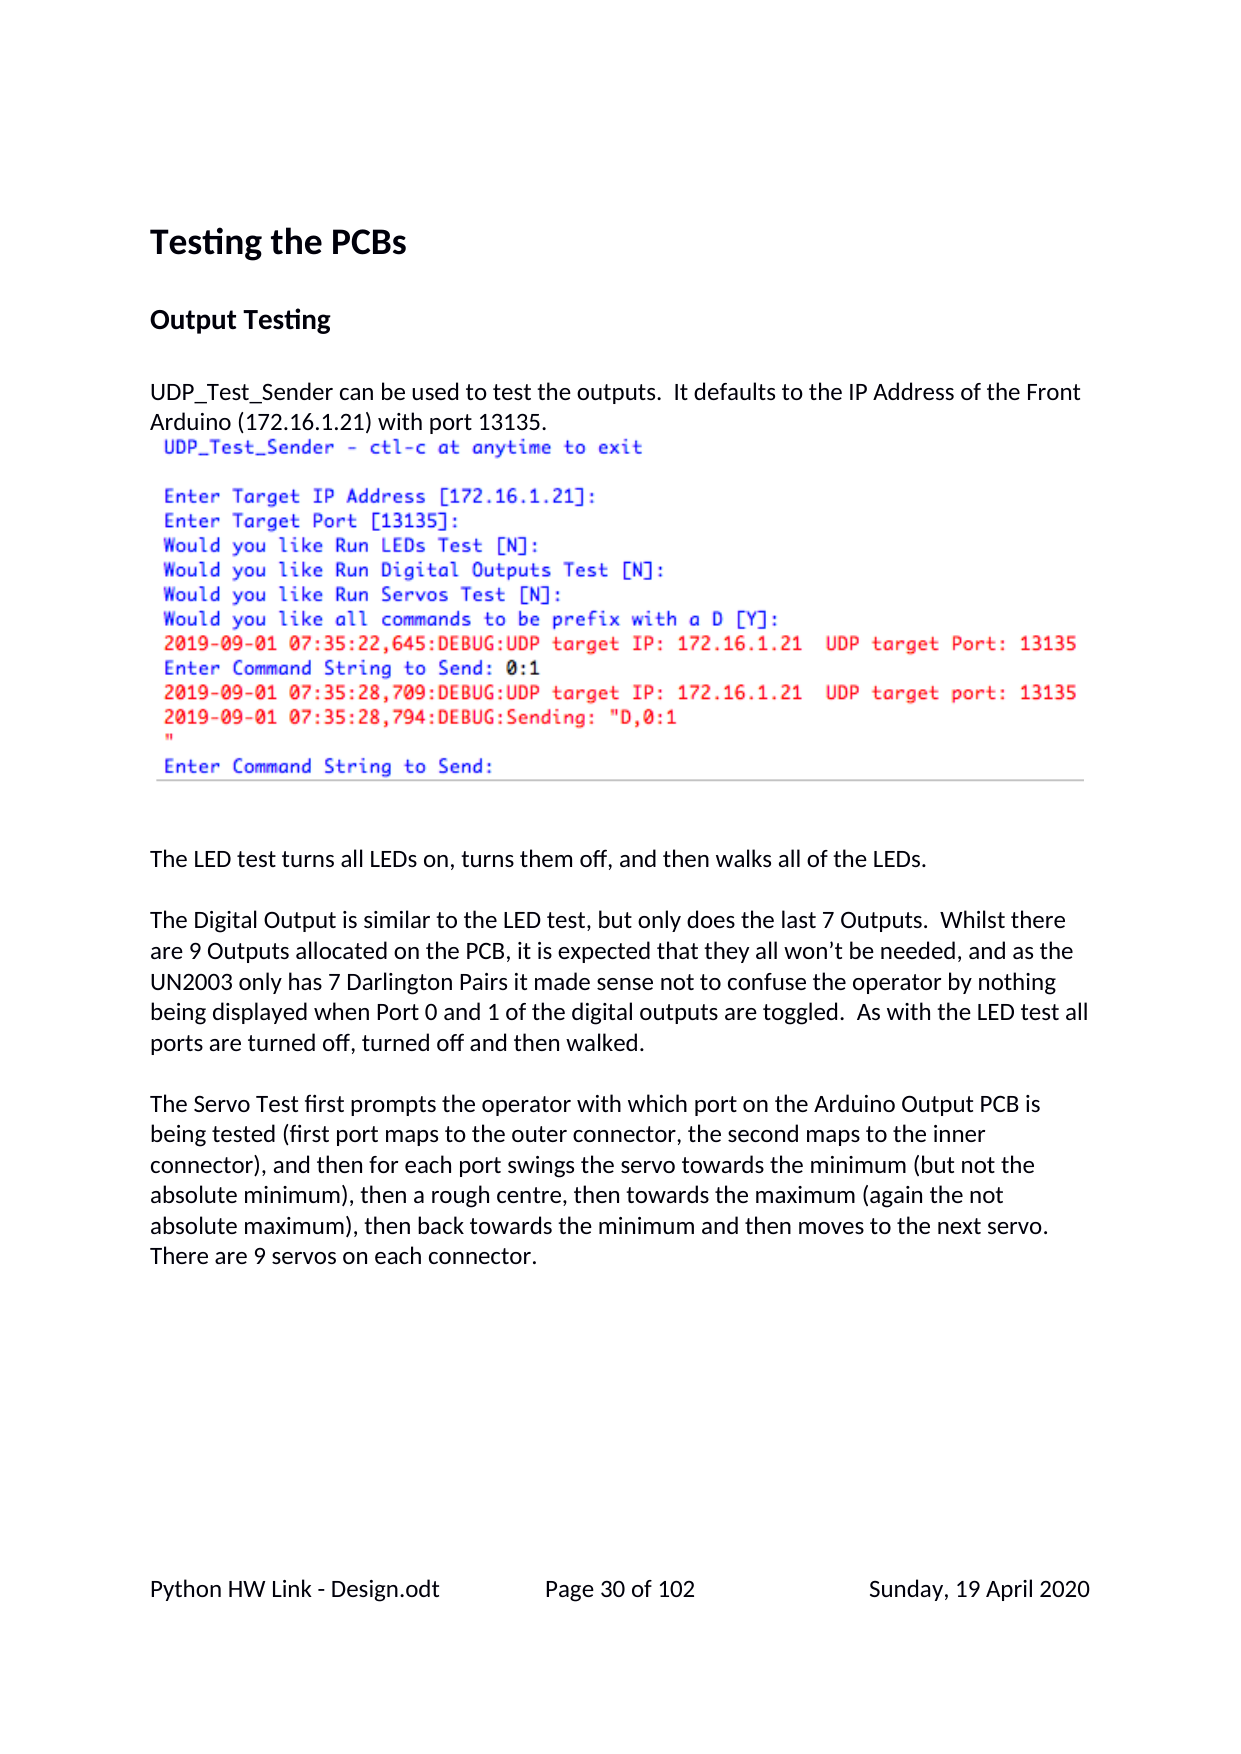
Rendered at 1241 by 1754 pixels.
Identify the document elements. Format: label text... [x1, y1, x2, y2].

text The Servo Test first prompts the operator with which port on the Arduino Output PCB is being tested (first port maps to the outer connector, the second maps to the inner connector), and then for each port swings the servo towards the minimum (but not the absolute minimum), then a rough centre, then towards the maximum (again the not absolute maximum), then back towards the minimum and then moves to the next servo. There are 9 servos on each connector. [150, 1088, 1090, 1271]
subtitle Output Testing [150, 301, 1090, 337]
subtitle Testing the PCBs [150, 218, 1090, 264]
text The Digital Output is similar to the LED test, but only does the last 7 Outputs. Whilst there are 9 Outputs allocated on the PCB, it is expected that they all won’t be needed, and as the UN2003 only has 7 Darlington Pairs it made sense not to confuse the operator by nothing being displayed when Port 0 and 1 of the digital outputs are toggled. As with the LED test all ports are turned off, turned off and then walked. [150, 904, 1090, 1057]
text UDP_Test_Sender can be used to test the outputs. It defaults to the IP Address of the Front Arduino (172.16.1.21) with port 13135. [150, 376, 1090, 437]
text The LED test turns all LEDs on, turns them off, and then walks all of the LEDs. [150, 843, 1090, 874]
picture [156, 436, 1084, 783]
